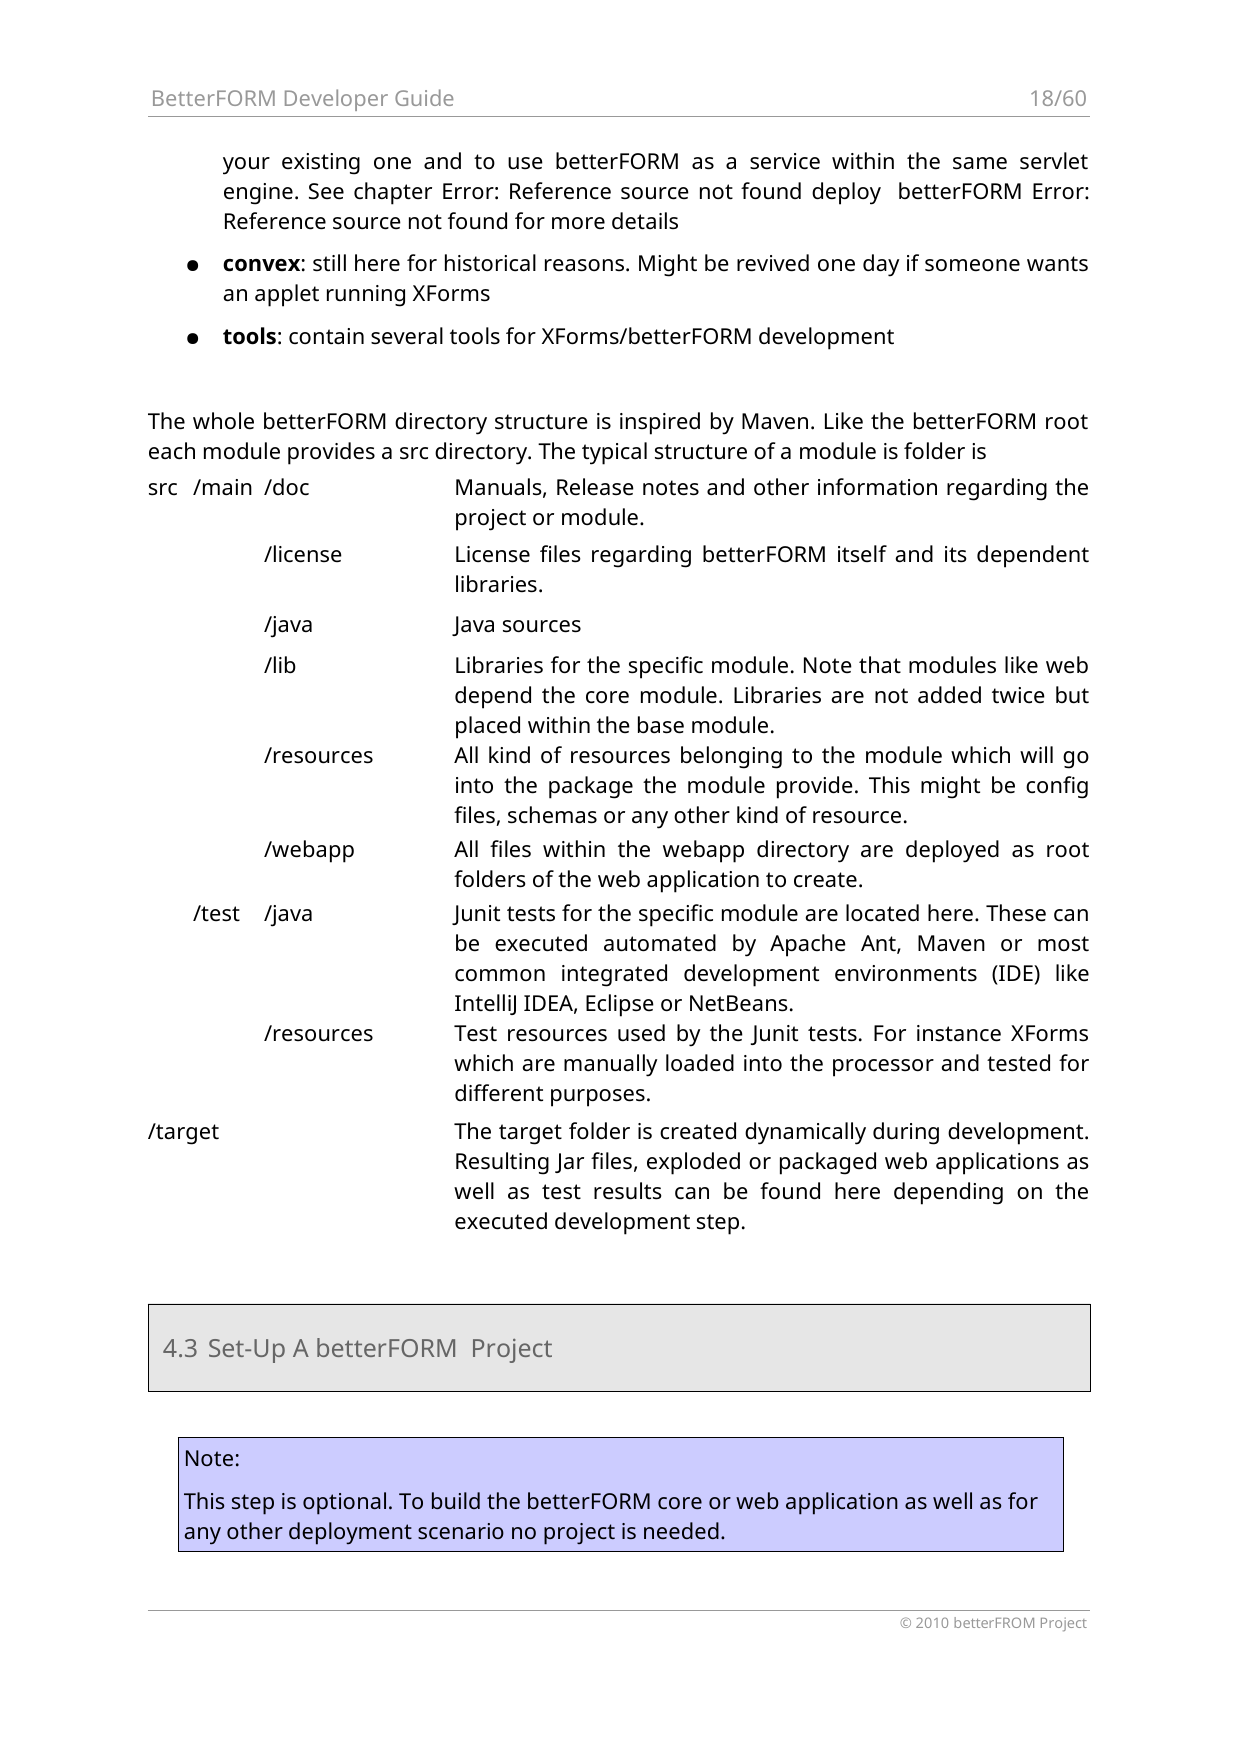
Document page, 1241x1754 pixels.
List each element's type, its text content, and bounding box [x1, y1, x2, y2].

table_cell /test [193, 898, 264, 1017]
table_cell /license [264, 539, 454, 609]
table_cell [148, 539, 193, 609]
table_cell /resources [264, 1018, 454, 1116]
text This step is optional. To build the betterFORM core or web application as well as for any other deployment scenario no project is needed. [179, 1479, 1063, 1551]
table_cell Java sources [454, 609, 1094, 650]
table_cell [193, 609, 264, 650]
table_header Manuals, Release notes and other information regarding the project or module. [454, 472, 1094, 539]
table_header /doc [264, 472, 454, 539]
table_cell Junit tests for the specific module are located here. These can be executed automated by Apache Ant, Maven or most common integrated development environments (IDE) like IntelliJ IDEA, Eclipse or NetBeans. [454, 898, 1094, 1017]
table_cell [193, 539, 264, 609]
table_cell /java [264, 609, 454, 650]
table_header src [148, 472, 193, 539]
text Note: [179, 1438, 1063, 1473]
table_cell [264, 1116, 454, 1236]
table_cell [193, 1018, 264, 1116]
table_cell /webapp [264, 834, 454, 897]
table_cell [193, 650, 264, 740]
table_cell [148, 898, 193, 1017]
text The whole betterFORM directory structure is inspired by Maven. Like the betterFORM root each module provides a src directory. The typical structure of a module is folder is [148, 406, 1090, 466]
table_cell [148, 740, 193, 834]
table_cell /java [264, 898, 454, 1017]
table_cell /target [148, 1116, 264, 1236]
table_cell [148, 609, 193, 650]
subtitle Set-Up A betterFORM Project [149, 1305, 1090, 1391]
table_cell [148, 834, 193, 897]
table_cell All kind of resources belonging to the module which will go into the package the module provide. This might be config files, schemas or any other kind of resource. [454, 740, 1094, 834]
table_cell Libraries for the specific module. Note that modules like web depend the core module. Libraries are not added twice but placed within the base module. [454, 650, 1094, 740]
table_cell /resources [264, 740, 454, 834]
table_header /main [193, 472, 264, 539]
list your existing one and to use betterFORM as a service within the same servlet engine. See chapter Error: Reference source not found deploy betterFORM Error: Reference source not found for more details [185, 146, 1090, 236]
table_cell /lib [264, 650, 454, 740]
table_cell License files regarding betterFORM itself and its dependent libraries. [454, 539, 1094, 609]
list tools: contain several tools for XForms/betterFORM development [185, 321, 1090, 351]
table_cell [148, 650, 193, 740]
table_cell [148, 1018, 193, 1116]
table_cell Test resources used by the Junit tests. For instance XForms which are manually loaded into the processor and tested for different purposes. [454, 1018, 1094, 1116]
table_cell The target folder is created dynamically during development. Resulting Jar files, exploded or packaged web applications as well as test results can be found here depending on the executed development step. [454, 1116, 1094, 1236]
table_cell All files within the webapp directory are deployed as root folders of the web application to create. [454, 834, 1094, 897]
table_cell [193, 834, 264, 897]
table_cell [193, 740, 264, 834]
list convex: still here for historical reasons. Might be revived one day if someone wants an applet running XForms [185, 248, 1090, 308]
